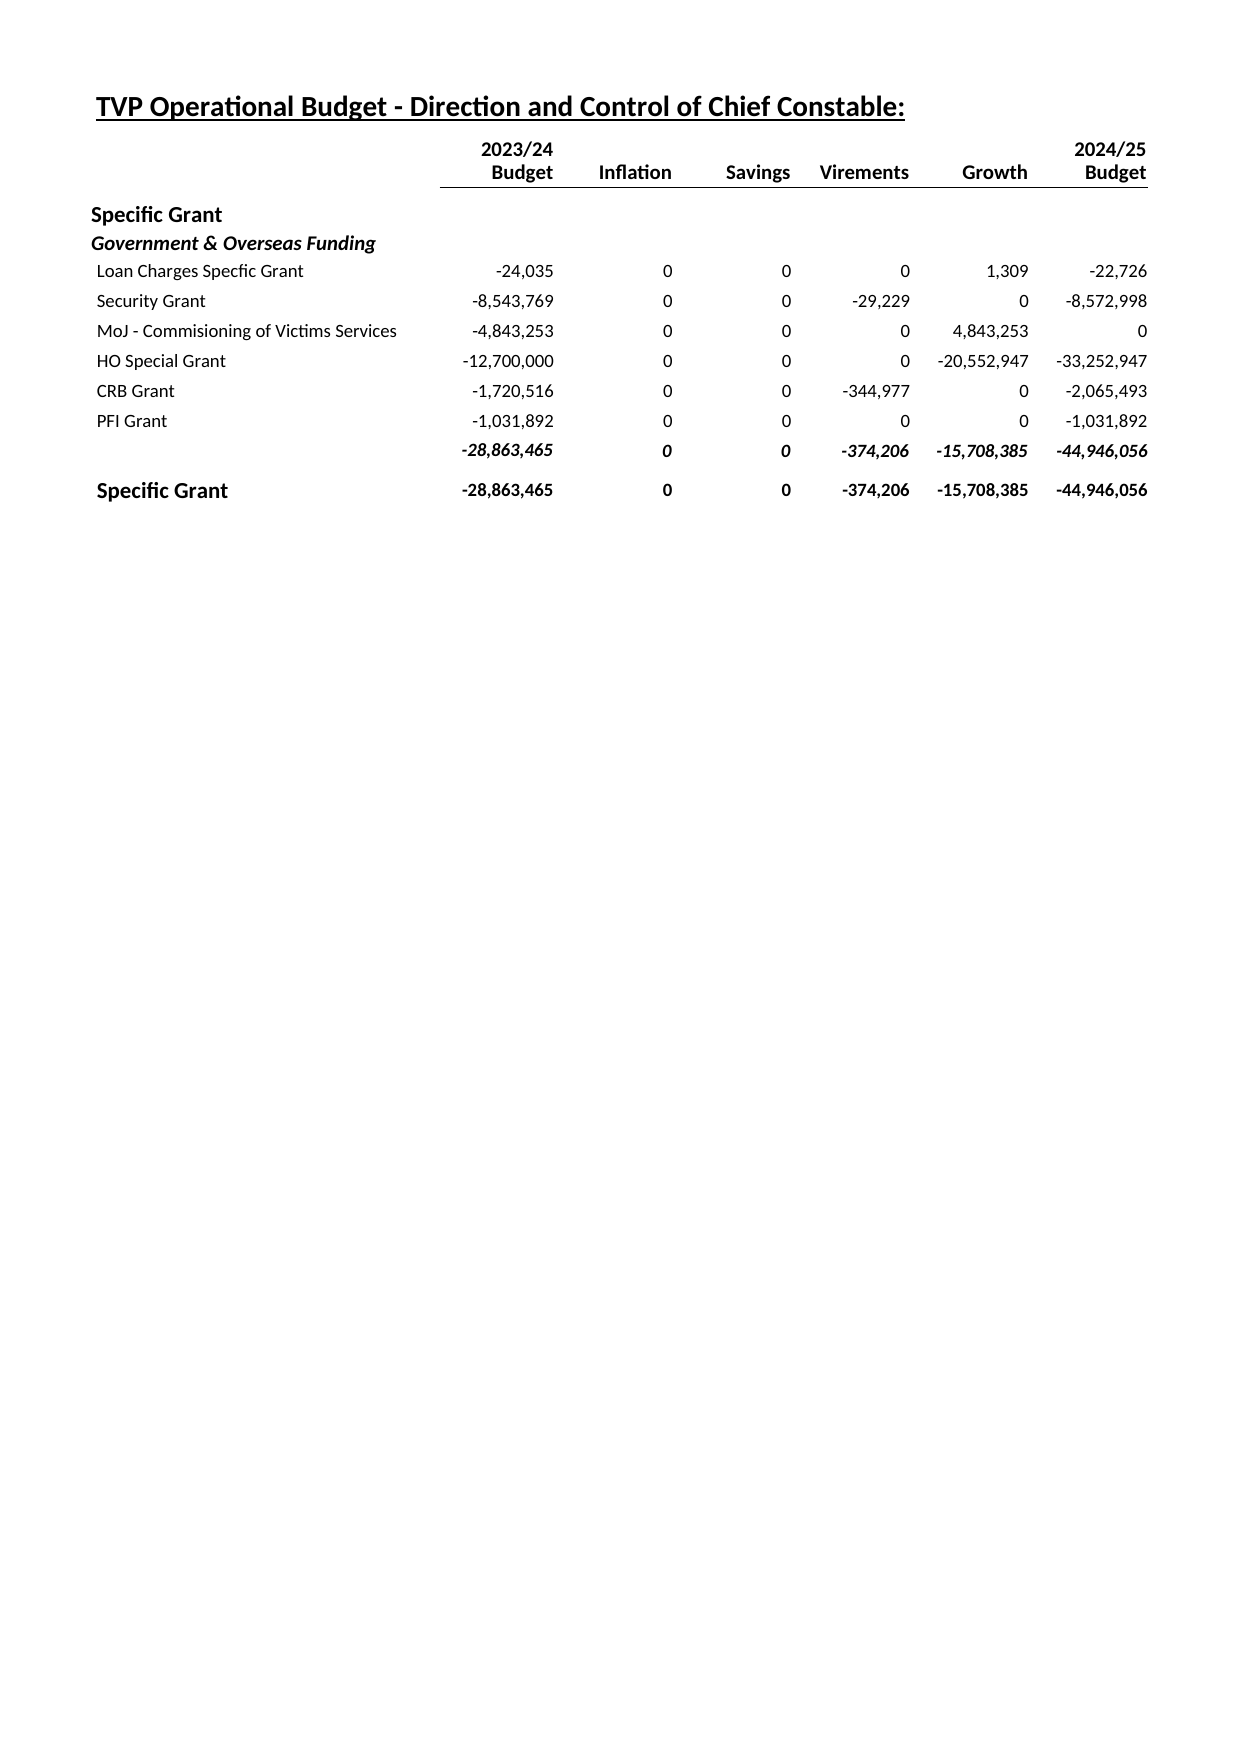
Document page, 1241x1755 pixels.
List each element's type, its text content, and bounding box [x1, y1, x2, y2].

table_cell 0 [805, 259, 923, 288]
table_cell 0 [576, 377, 699, 407]
table_cell -8,572,998 [1042, 288, 1148, 317]
table_cell Specific Grant Government & Overseas Funding [86, 186, 439, 259]
table_cell -28,863,465 [440, 437, 576, 472]
table_cell -24,035 [440, 259, 576, 288]
table_cell [923, 188, 1042, 259]
table_cell -374,206 [805, 437, 923, 472]
table_cell 0 [805, 407, 923, 437]
table_cell -22,726 [1042, 259, 1148, 288]
table_header Inflation [576, 140, 699, 186]
table_cell 0 [923, 377, 1042, 407]
table_cell -1,031,892 [1042, 407, 1148, 437]
table_cell -12,700,000 [440, 348, 576, 377]
table_cell 0 [576, 288, 699, 317]
table_header [86, 140, 439, 186]
table_cell 0 [923, 407, 1042, 437]
table_cell PFI Grant [86, 407, 439, 437]
table_cell 0 [699, 318, 805, 347]
table_cell [440, 188, 576, 259]
table_cell 0 [699, 348, 805, 377]
table_cell -4,843,253 [440, 318, 576, 347]
table_header 2023/24 Budget [440, 140, 576, 186]
table_cell Loan Charges Specfic Grant [86, 259, 439, 288]
table_cell -20,552,947 [923, 348, 1042, 377]
table_cell -1,031,892 [440, 407, 576, 437]
table_cell [86, 437, 439, 472]
table_cell 0 [576, 259, 699, 288]
table_cell 4,843,253 [923, 318, 1042, 347]
table_cell 0 [699, 437, 805, 472]
table_cell -28,863,465 [440, 472, 576, 506]
table_cell 0 [576, 437, 699, 472]
table_cell 0 [699, 288, 805, 317]
table_cell -44,946,056 [1042, 472, 1148, 506]
table_cell -44,946,056 [1042, 437, 1148, 472]
table_cell 0 [699, 259, 805, 288]
text TVP Operational Budget - Direction and Control of Chief Constable: [96, 88, 1213, 124]
table_cell -344,977 [805, 377, 923, 407]
table_cell 1,309 [923, 259, 1042, 288]
table_cell -2,065,493 [1042, 377, 1148, 407]
table_cell [805, 188, 923, 259]
table_cell Security Grant [86, 288, 439, 317]
table_cell 0 [576, 318, 699, 347]
table_header 2024/25 Budget [1042, 140, 1148, 186]
table_cell 0 [1042, 318, 1148, 347]
table_cell 0 [923, 288, 1042, 317]
table_cell 0 [699, 407, 805, 437]
table_cell -33,252,947 [1042, 348, 1148, 377]
table_cell 0 [805, 318, 923, 347]
table_cell 0 [805, 348, 923, 377]
table_header Virements [805, 140, 923, 186]
table_cell 0 [699, 472, 805, 506]
table_cell MoJ - Commisioning of Victims Services [86, 318, 439, 347]
table_cell -374,206 [805, 472, 923, 506]
table_header Growth [923, 140, 1042, 186]
table_cell -15,708,385 [923, 472, 1042, 506]
table_cell 0 [576, 472, 699, 506]
table_header Savings [699, 140, 805, 186]
table_cell Specific Grant [86, 472, 439, 506]
table_cell 0 [699, 377, 805, 407]
table_cell [1042, 188, 1148, 259]
table_cell HO Special Grant [86, 348, 439, 377]
table_cell -29,229 [805, 288, 923, 317]
table_cell CRB Grant [86, 377, 439, 407]
table_cell [699, 188, 805, 259]
table_cell 0 [576, 407, 699, 437]
table_cell [576, 188, 699, 259]
table_cell -1,720,516 [440, 377, 576, 407]
table_cell -15,708,385 [923, 437, 1042, 472]
table_cell -8,543,769 [440, 288, 576, 317]
table_cell 0 [576, 348, 699, 377]
